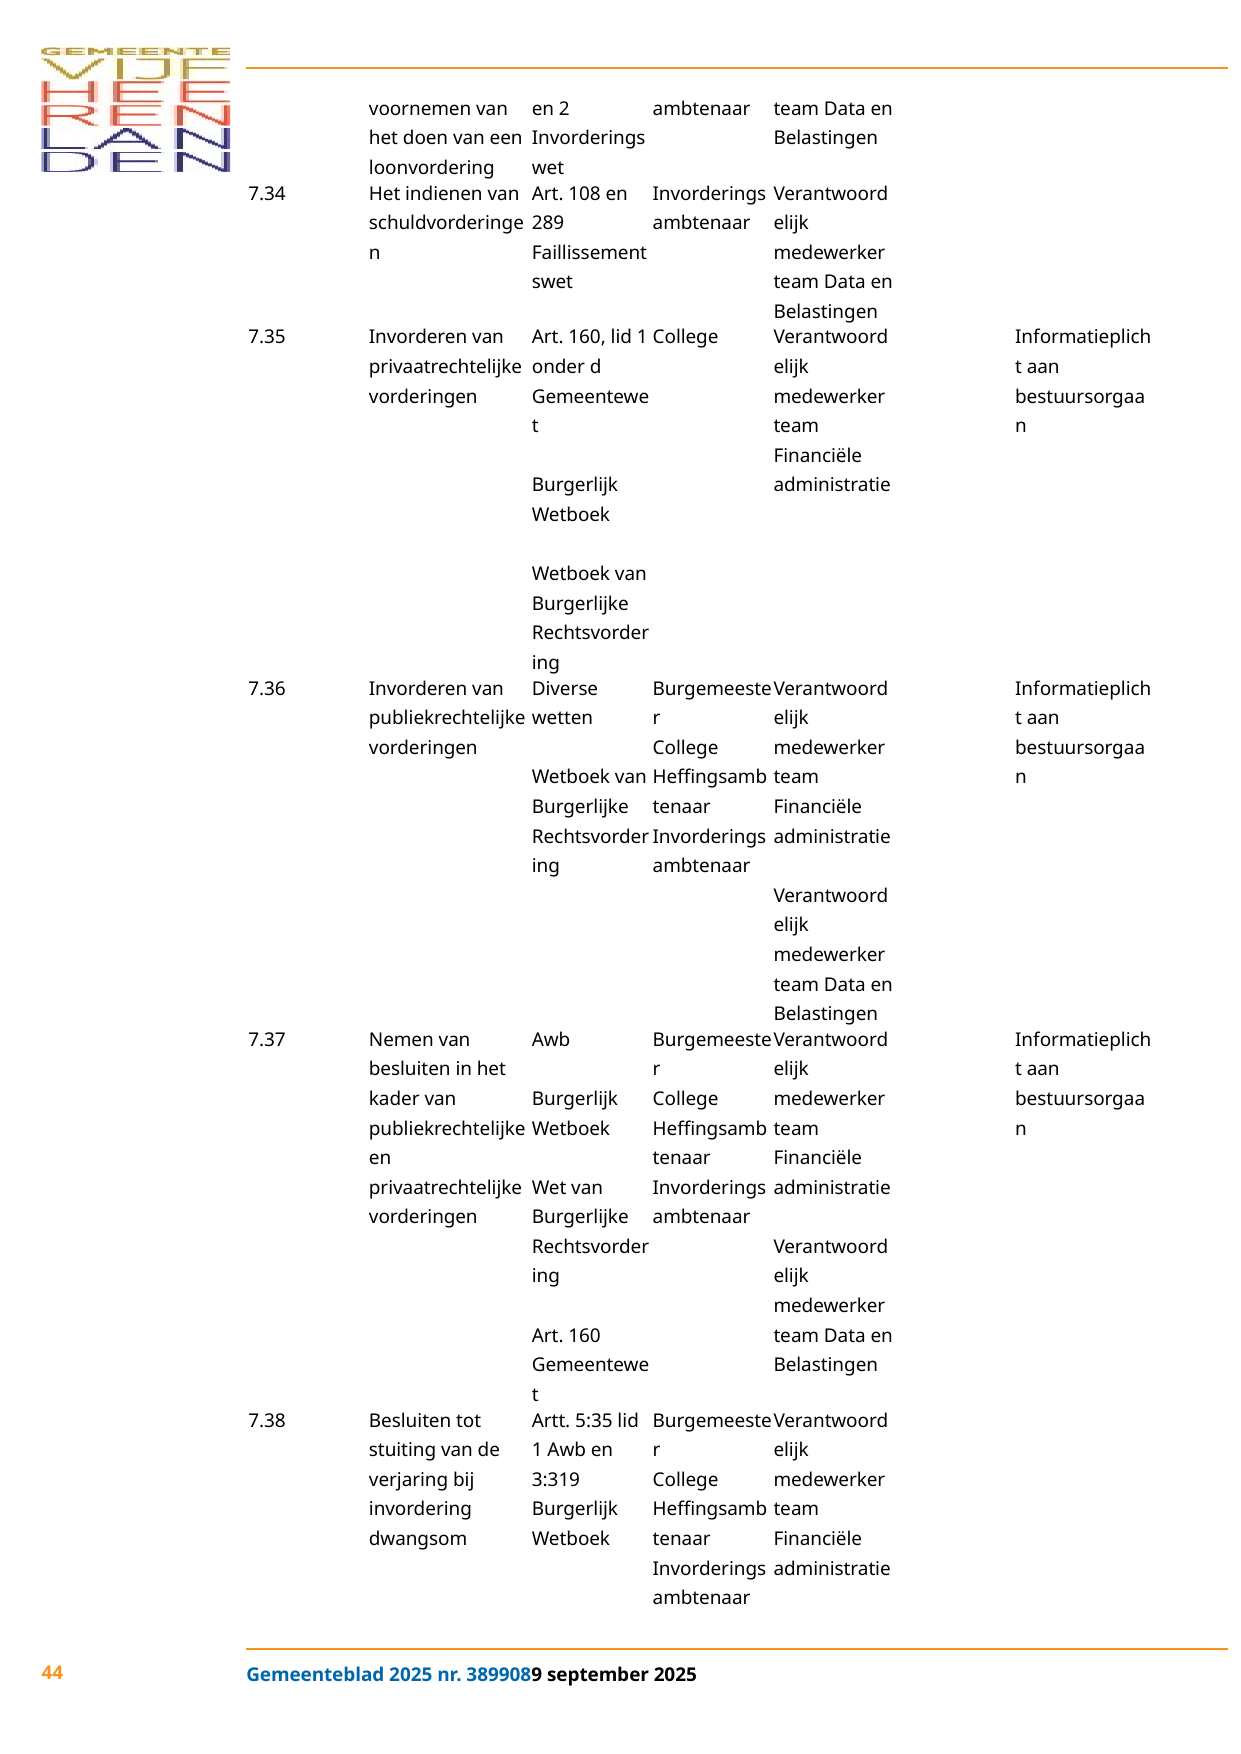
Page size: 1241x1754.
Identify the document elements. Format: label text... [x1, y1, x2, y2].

table_cell Burgemeester College Heffingsambtenaar Invorderingsambtenaar [653, 675, 773, 1026]
table_cell Verantwoordelijk medewerker team Data en Belastingen [773, 180, 894, 324]
picture [41, 47, 231, 172]
table_cell Invorderen van privaatrechtelijke vorderingen [369, 324, 532, 675]
table_cell 7.34 [248, 180, 369, 324]
table_cell [894, 180, 1015, 324]
table_cell Verantwoordelijk medewerker team Financiële administratie Verantwoordelijk medewerker team Data en Belastingen [773, 675, 894, 1026]
table_cell [1015, 180, 1152, 324]
table_cell 7.35 [248, 324, 369, 675]
table_cell College [653, 324, 773, 675]
table_cell [248, 95, 369, 180]
table_cell Art. 108 en 289 Faillissementswet [532, 180, 652, 324]
table_cell Verantwoordelijk medewerker team Financiële administratie Verantwoordelijk medewerker team Data en Belastingen [773, 1026, 894, 1407]
table_cell en 2 Invorderingswet [532, 95, 652, 180]
table_cell Nemen van besluiten in het kader van publiekrechtelijke en privaatrechtelijke vorderingen [369, 1026, 532, 1407]
table_cell Verantwoordelijk medewerker team Financiële administratie [773, 1407, 894, 1610]
table_cell voornemen van het doen van een loonvordering [369, 95, 532, 180]
table_cell Diverse wetten Wetboek van Burgerlijke Rechtsvordering [532, 675, 652, 1026]
table_cell 7.37 [248, 1026, 369, 1407]
table_cell Artt. 5:35 lid 1 Awb en 3:319 Burgerlijk Wetboek [532, 1407, 652, 1610]
table_cell [894, 1026, 1015, 1407]
table_cell Burgemeester College Heffingsambtenaar Invorderingsambtenaar [653, 1026, 773, 1407]
table_cell Het indienen van schuldvorderingen [369, 180, 532, 324]
table_cell Art. 160, lid 1 onder d Gemeentewet Burgerlijk Wetboek Wetboek van Burgerlijke Rechtsvordering [532, 324, 652, 675]
table_cell [1015, 1407, 1152, 1610]
table_cell [894, 675, 1015, 1026]
table_cell team Data en Belastingen [773, 95, 894, 180]
table_cell Burgemeester College Heffingsambtenaar Invorderingsambtenaar [653, 1407, 773, 1610]
table_cell Awb Burgerlijk Wetboek Wet van Burgerlijke Rechtsvordering Art. 160 Gemeentewet [532, 1026, 652, 1407]
table_cell Invorderen van publiekrechtelijke vorderingen [369, 675, 532, 1026]
table_cell Informatieplicht aan bestuursorgaan [1015, 1026, 1152, 1407]
table_cell Invorderingsambtenaar [653, 180, 773, 324]
table_cell Informatieplicht aan bestuursorgaan [1015, 324, 1152, 675]
table_cell [894, 324, 1015, 675]
table_cell Informatieplicht aan bestuursorgaan [1015, 675, 1152, 1026]
table_cell Verantwoordelijk medewerker team Financiële administratie [773, 324, 894, 675]
table_cell [894, 1407, 1015, 1610]
table_cell 7.36 [248, 675, 369, 1026]
table_cell 7.38 [248, 1407, 369, 1610]
table_cell [894, 95, 1015, 180]
table_cell [1015, 95, 1152, 180]
table_cell Besluiten tot stuiting van de verjaring bij invordering dwangsom [369, 1407, 532, 1610]
table_cell ambtenaar [653, 95, 773, 180]
